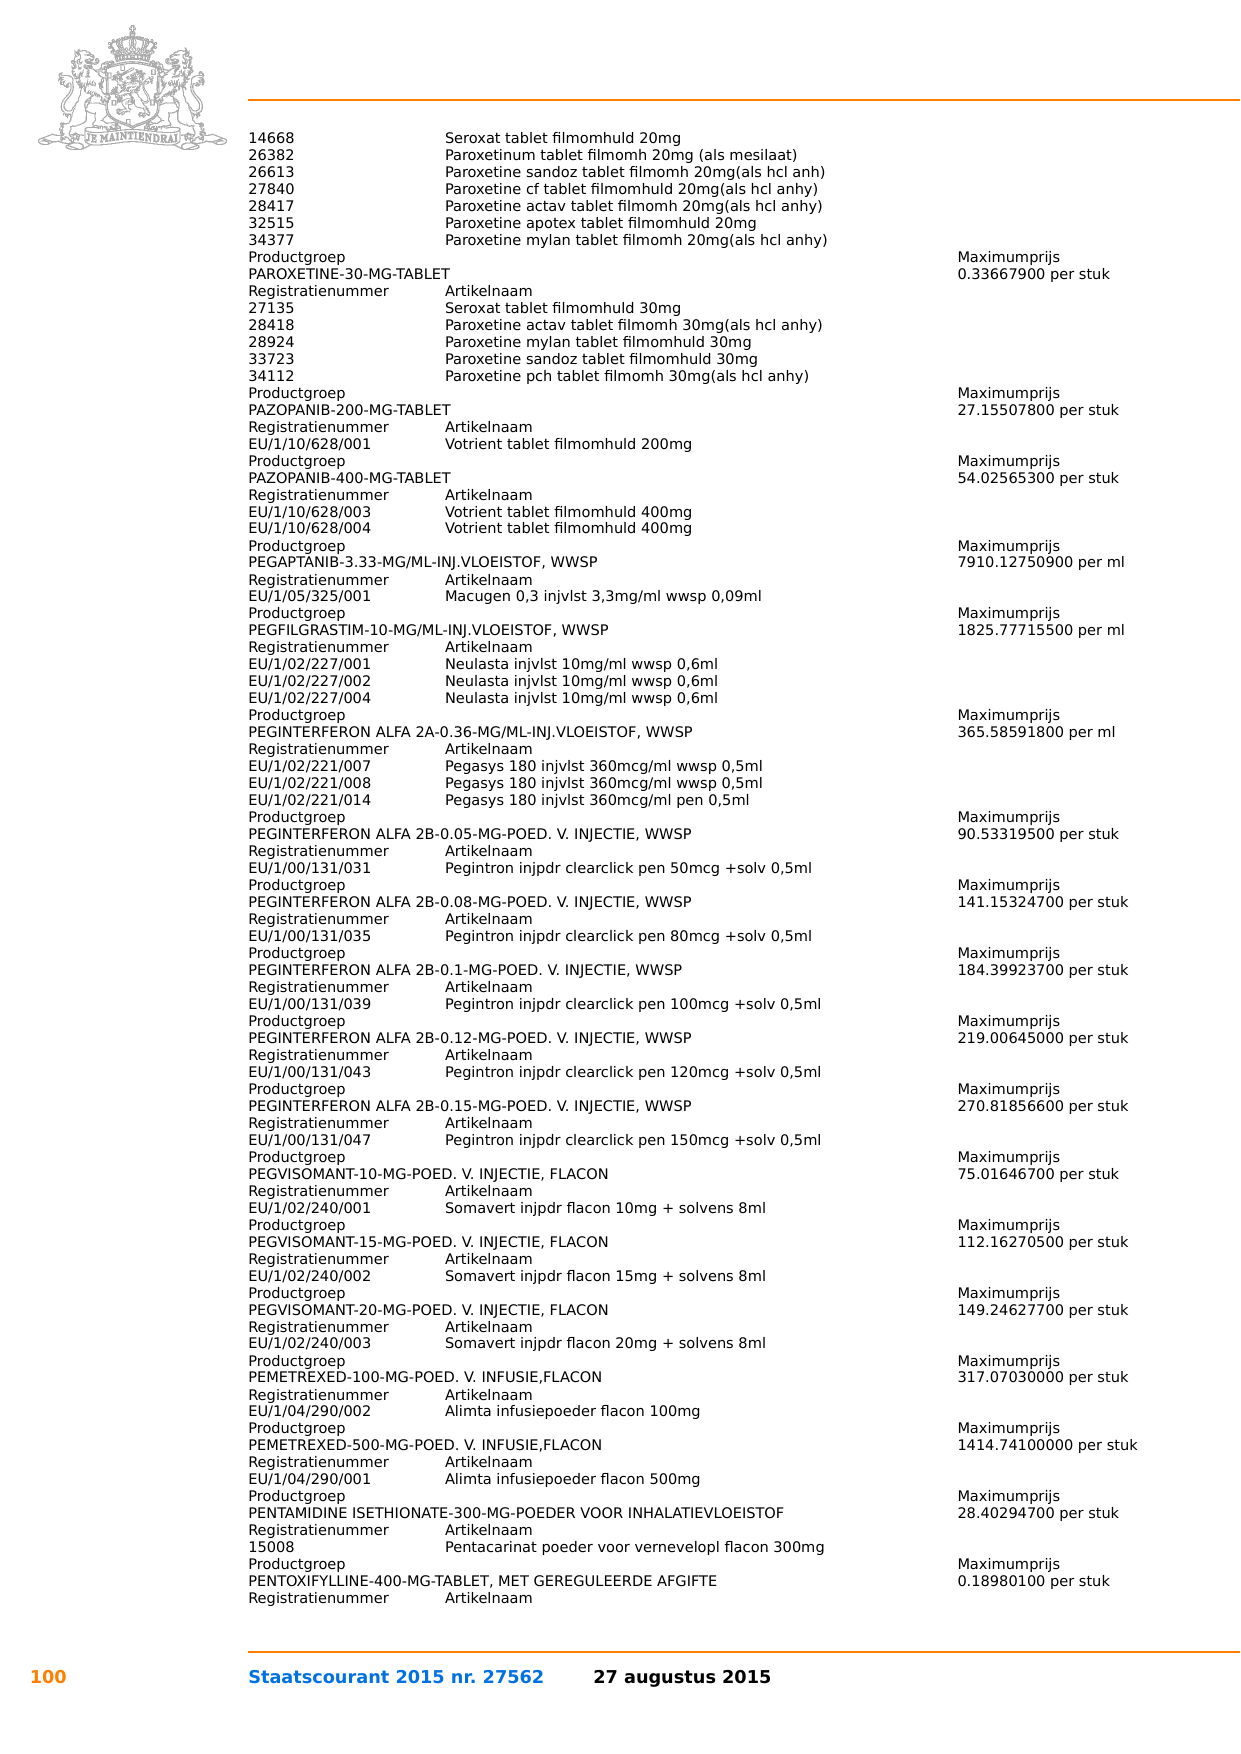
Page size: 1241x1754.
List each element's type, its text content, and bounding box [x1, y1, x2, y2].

table_cell Artikelnaam [439, 1590, 951, 1607]
table_cell [951, 996, 1163, 1013]
table_cell [951, 928, 1163, 945]
table_cell Registratienummer [248, 639, 439, 656]
table_cell Artikelnaam [439, 1251, 951, 1267]
table_cell [439, 1013, 951, 1030]
table_cell Productgroep [248, 809, 439, 826]
table_cell [951, 215, 1163, 232]
table_cell Maximumprijs [951, 945, 1163, 962]
table_cell Maximumprijs [951, 809, 1163, 826]
table_cell Maximumprijs [951, 1013, 1163, 1030]
table_cell Somavert injpdr flacon 15mg + solvens 8ml [439, 1268, 951, 1284]
table_cell 219.00645000 per stuk [951, 1030, 1163, 1047]
table_cell EU/1/00/131/035 [248, 928, 439, 945]
table_cell [439, 1285, 951, 1301]
table_cell [951, 520, 1163, 537]
table_cell [439, 1217, 951, 1233]
table_cell Registratienummer [248, 911, 439, 928]
table_cell 26382 [248, 147, 439, 164]
table_cell Registratienummer [248, 1047, 439, 1064]
table_cell Pegasys 180 injvlst 360mcg/ml pen 0,5ml [439, 792, 951, 809]
table_cell [951, 1251, 1163, 1267]
table_cell Paroxetine mylan tablet filmomh 20mg(als hcl anhy) [439, 232, 951, 249]
table_cell [439, 1420, 951, 1437]
table_cell [951, 1539, 1163, 1556]
table_cell [439, 1488, 951, 1505]
table_cell 0.33667900 per stuk [951, 266, 1163, 283]
table_cell [439, 809, 951, 826]
table_cell Registratienummer [248, 419, 439, 436]
table_cell Registratienummer [248, 1183, 439, 1199]
table_cell PEGVISOMANT-20-MG-POED. V. INJECTIE, FLACON [248, 1301, 951, 1318]
table_cell [439, 453, 951, 469]
table_cell [951, 1115, 1163, 1132]
table_cell [951, 571, 1163, 588]
table_cell EU/1/02/221/008 [248, 775, 439, 792]
table_cell Productgroep [248, 1488, 439, 1505]
table_cell 54.02565300 per stuk [951, 470, 1163, 486]
table_cell Paroxetine apotex tablet filmomhuld 20mg [439, 215, 951, 232]
table_cell Registratienummer [248, 1590, 439, 1607]
table_cell 28924 [248, 334, 439, 351]
table_cell [439, 385, 951, 402]
table_cell 90.53319500 per stuk [951, 826, 1163, 843]
table_cell Artikelnaam [439, 1183, 951, 1199]
table_cell Pegintron injpdr clearclick pen 150mcg +solv 0,5ml [439, 1132, 951, 1149]
table_cell [951, 690, 1163, 707]
table_cell Productgroep [248, 1556, 439, 1573]
table_cell EU/1/00/131/043 [248, 1064, 439, 1081]
table_cell PEMETREXED-500-MG-POED. V. INFUSIE,FLACON [248, 1437, 951, 1454]
table_cell Maximumprijs [951, 385, 1163, 402]
table_cell Maximumprijs [951, 877, 1163, 894]
table_cell [951, 1403, 1163, 1420]
table_cell [951, 1386, 1163, 1403]
table_cell Registratienummer [248, 1454, 439, 1471]
table_cell [951, 1183, 1163, 1199]
table_cell Maximumprijs [951, 453, 1163, 469]
table_cell [951, 486, 1163, 503]
table_cell Productgroep [248, 1217, 439, 1233]
table_cell PEGINTERFERON ALFA 2B-0.05-MG-POED. V. INJECTIE, WWSP [248, 826, 951, 843]
table_cell EU/1/02/227/004 [248, 690, 439, 707]
table_cell Pegintron injpdr clearclick pen 50mcg +solv 0,5ml [439, 860, 951, 877]
table_cell PAROXETINE-30-MG-TABLET [248, 266, 951, 283]
table_cell PEGINTERFERON ALFA 2B-0.08-MG-POED. V. INJECTIE, WWSP [248, 894, 951, 911]
table_cell PAZOPANIB-400-MG-TABLET [248, 470, 951, 486]
table_cell 270.81856600 per stuk [951, 1098, 1163, 1115]
table_cell [951, 368, 1163, 384]
table_cell Maximumprijs [951, 605, 1163, 622]
table_cell [951, 911, 1163, 928]
table_cell 32515 [248, 215, 439, 232]
table_cell Paroxetine actav tablet filmomh 20mg(als hcl anhy) [439, 198, 951, 215]
table_cell PEGINTERFERON ALFA 2B-0.15-MG-POED. V. INJECTIE, WWSP [248, 1098, 951, 1115]
table_cell [951, 1522, 1163, 1539]
table_cell Artikelnaam [439, 639, 951, 656]
table_cell 149.24627700 per stuk [951, 1301, 1163, 1318]
table_cell 28417 [248, 198, 439, 215]
table_cell Votrient tablet filmomhuld 400mg [439, 520, 951, 537]
table_cell Productgroep [248, 453, 439, 469]
table_cell [951, 656, 1163, 673]
table_cell Registratienummer [248, 1319, 439, 1335]
table_cell EU/1/02/221/007 [248, 758, 439, 775]
table_cell 75.01646700 per stuk [951, 1166, 1163, 1183]
table_cell EU/1/00/131/039 [248, 996, 439, 1013]
table_cell Productgroep [248, 1285, 439, 1301]
table_cell [951, 741, 1163, 758]
table_cell Registratienummer [248, 741, 439, 758]
table_cell Registratienummer [248, 486, 439, 503]
table_cell Registratienummer [248, 283, 439, 300]
table_cell 14668 [248, 130, 439, 147]
table_cell Registratienummer [248, 979, 439, 996]
table_cell 7910.12750900 per ml [951, 554, 1163, 571]
table_cell Artikelnaam [439, 1115, 951, 1132]
table_cell Votrient tablet filmomhuld 200mg [439, 436, 951, 452]
table_cell Artikelnaam [439, 1522, 951, 1539]
table_cell Productgroep [248, 1353, 439, 1369]
table_cell PEGVISOMANT-15-MG-POED. V. INJECTIE, FLACON [248, 1234, 951, 1251]
table_cell PEGVISOMANT-10-MG-POED. V. INJECTIE, FLACON [248, 1166, 951, 1183]
picture [38, 25, 227, 150]
table_cell [951, 1590, 1163, 1607]
table_cell PEGAPTANIB-3.33-MG/ML-INJ.VLOEISTOF, WWSP [248, 554, 951, 571]
table_cell [951, 979, 1163, 996]
table_cell [951, 1064, 1163, 1081]
table_cell Artikelnaam [439, 419, 951, 436]
table_cell [951, 1471, 1163, 1488]
table_cell Paroxetine cf tablet filmomhuld 20mg(als hcl anhy) [439, 181, 951, 198]
table_cell EU/1/02/240/003 [248, 1335, 439, 1352]
table_cell Neulasta injvlst 10mg/ml wwsp 0,6ml [439, 656, 951, 673]
table_cell Productgroep [248, 1013, 439, 1030]
table_cell 141.15324700 per stuk [951, 894, 1163, 911]
table_cell Registratienummer [248, 1115, 439, 1132]
table_cell Artikelnaam [439, 979, 951, 996]
table_cell Paroxetine sandoz tablet filmomh 20mg(als hcl anh) [439, 164, 951, 181]
table_cell Maximumprijs [951, 249, 1163, 266]
table_cell 27135 [248, 300, 439, 317]
table_cell [951, 283, 1163, 300]
table_cell [951, 1047, 1163, 1064]
table_cell Artikelnaam [439, 1386, 951, 1403]
table_cell 28.40294700 per stuk [951, 1505, 1163, 1522]
table_cell PEMETREXED-100-MG-POED. V. INFUSIE,FLACON [248, 1369, 951, 1386]
table_cell Maximumprijs [951, 1420, 1163, 1437]
table_cell [951, 419, 1163, 436]
table_cell [951, 639, 1163, 656]
table_cell Maximumprijs [951, 1353, 1163, 1369]
table_cell [951, 198, 1163, 215]
table_cell Registratienummer [248, 1251, 439, 1267]
table_cell Maximumprijs [951, 1556, 1163, 1573]
table_cell Pegintron injpdr clearclick pen 100mcg +solv 0,5ml [439, 996, 951, 1013]
table_cell 317.07030000 per stuk [951, 1369, 1163, 1386]
table_cell Somavert injpdr flacon 10mg + solvens 8ml [439, 1200, 951, 1217]
table_cell Artikelnaam [439, 741, 951, 758]
table_cell Artikelnaam [439, 843, 951, 860]
table_cell [951, 334, 1163, 351]
table_cell EU/1/02/240/002 [248, 1268, 439, 1284]
table_cell [951, 1132, 1163, 1149]
table_cell EU/1/04/290/001 [248, 1471, 439, 1488]
table_cell Votrient tablet filmomhuld 400mg [439, 504, 951, 520]
table_cell [951, 130, 1163, 147]
table_cell Paroxetine pch tablet filmomh 30mg(als hcl anhy) [439, 368, 951, 384]
table_cell PENTAMIDINE ISETHIONATE-300-MG-POEDER VOOR INHALATIEVLOEISTOF [248, 1505, 951, 1522]
table_cell PEGINTERFERON ALFA 2A-0.36-MG/ML-INJ.VLOEISTOF, WWSP [248, 724, 951, 741]
table_cell [951, 351, 1163, 368]
table_cell 33723 [248, 351, 439, 368]
table_cell 26613 [248, 164, 439, 181]
table_cell PEGINTERFERON ALFA 2B-0.12-MG-POED. V. INJECTIE, WWSP [248, 1030, 951, 1047]
table_cell EU/1/02/227/002 [248, 673, 439, 690]
table_cell Artikelnaam [439, 911, 951, 928]
table_cell [439, 707, 951, 724]
table_cell Productgroep [248, 1081, 439, 1098]
table_cell Productgroep [248, 605, 439, 622]
table_cell Maximumprijs [951, 1149, 1163, 1166]
table_cell Productgroep [248, 385, 439, 402]
table_cell 28418 [248, 317, 439, 334]
table_cell Artikelnaam [439, 571, 951, 588]
table_cell Paroxetinum tablet filmomh 20mg (als mesilaat) [439, 147, 951, 164]
table_cell Paroxetine mylan tablet filmomhuld 30mg [439, 334, 951, 351]
table_cell [439, 1149, 951, 1166]
table_cell Neulasta injvlst 10mg/ml wwsp 0,6ml [439, 690, 951, 707]
table_cell Productgroep [248, 945, 439, 962]
table_cell Alimta infusiepoeder flacon 100mg [439, 1403, 951, 1420]
table_cell [439, 605, 951, 622]
table_cell [439, 1081, 951, 1098]
table_cell Maximumprijs [951, 1217, 1163, 1233]
table_cell [951, 232, 1163, 249]
table_cell [951, 1335, 1163, 1352]
table_cell [439, 877, 951, 894]
table_cell [951, 1200, 1163, 1217]
table_cell Productgroep [248, 707, 439, 724]
table_cell EU/1/04/290/002 [248, 1403, 439, 1420]
table_cell 34112 [248, 368, 439, 384]
table_cell Maximumprijs [951, 1488, 1163, 1505]
table_cell Registratienummer [248, 1522, 439, 1539]
table_cell Artikelnaam [439, 486, 951, 503]
table_cell Paroxetine sandoz tablet filmomhuld 30mg [439, 351, 951, 368]
table_cell Maximumprijs [951, 707, 1163, 724]
table_cell [951, 1319, 1163, 1335]
table_cell Registratienummer [248, 1386, 439, 1403]
table_cell Productgroep [248, 249, 439, 266]
table_cell [951, 300, 1163, 317]
table_cell Macugen 0,3 injvlst 3,3mg/ml wwsp 0,09ml [439, 588, 951, 605]
table_cell EU/1/00/131/047 [248, 1132, 439, 1149]
table_cell [951, 147, 1163, 164]
table_cell PENTOXIFYLLINE-400-MG-TABLET, MET GEREGULEERDE AFGIFTE [248, 1573, 951, 1590]
table_cell EU/1/02/221/014 [248, 792, 439, 809]
table_cell Pegasys 180 injvlst 360mcg/ml wwsp 0,5ml [439, 775, 951, 792]
table_cell [439, 1353, 951, 1369]
table_cell Artikelnaam [439, 283, 951, 300]
table_cell EU/1/05/325/001 [248, 588, 439, 605]
table_cell 1825.77715500 per ml [951, 622, 1163, 639]
table_cell 365.58591800 per ml [951, 724, 1163, 741]
table_cell [951, 843, 1163, 860]
table_cell Productgroep [248, 877, 439, 894]
table_cell Registratienummer [248, 843, 439, 860]
table_cell EU/1/10/628/001 [248, 436, 439, 452]
table_cell EU/1/02/240/001 [248, 1200, 439, 1217]
table_cell Maximumprijs [951, 1285, 1163, 1301]
table_cell 1414.74100000 per stuk [951, 1437, 1163, 1454]
table_cell [951, 775, 1163, 792]
table_cell Artikelnaam [439, 1454, 951, 1471]
table_cell Pegintron injpdr clearclick pen 120mcg +solv 0,5ml [439, 1064, 951, 1081]
table_cell 34377 [248, 232, 439, 249]
table_cell [951, 317, 1163, 334]
table_cell Alimta infusiepoeder flacon 500mg [439, 1471, 951, 1488]
table_cell [439, 945, 951, 962]
table_cell 15008 [248, 1539, 439, 1556]
table_cell Seroxat tablet filmomhuld 30mg [439, 300, 951, 317]
table_cell EU/1/10/628/003 [248, 504, 439, 520]
table_cell Neulasta injvlst 10mg/ml wwsp 0,6ml [439, 673, 951, 690]
table_cell [951, 588, 1163, 605]
table_cell 27.15507800 per stuk [951, 402, 1163, 418]
table_cell Pegintron injpdr clearclick pen 80mcg +solv 0,5ml [439, 928, 951, 945]
table_cell Maximumprijs [951, 1081, 1163, 1098]
table_cell EU/1/10/628/004 [248, 520, 439, 537]
table_cell [439, 249, 951, 266]
table_cell [951, 1268, 1163, 1284]
table_cell Productgroep [248, 1420, 439, 1437]
table_cell [951, 181, 1163, 198]
table_cell Pegasys 180 injvlst 360mcg/ml wwsp 0,5ml [439, 758, 951, 775]
table_cell 0.18980100 per stuk [951, 1573, 1163, 1590]
table_cell Artikelnaam [439, 1319, 951, 1335]
table_cell Productgroep [248, 1149, 439, 1166]
table_cell [439, 1556, 951, 1573]
table_cell 184.39923700 per stuk [951, 962, 1163, 979]
table_cell 112.16270500 per stuk [951, 1234, 1163, 1251]
table_cell PEGINTERFERON ALFA 2B-0.1-MG-POED. V. INJECTIE, WWSP [248, 962, 951, 979]
table_cell EU/1/02/227/001 [248, 656, 439, 673]
table_cell Seroxat tablet filmomhuld 20mg [439, 130, 951, 147]
table_cell [951, 436, 1163, 452]
table_cell 27840 [248, 181, 439, 198]
table_cell Productgroep [248, 538, 439, 554]
table_cell [951, 758, 1163, 775]
table_cell Registratienummer [248, 571, 439, 588]
table_cell Artikelnaam [439, 1047, 951, 1064]
table_cell [951, 164, 1163, 181]
table_cell [951, 1454, 1163, 1471]
table_cell [439, 538, 951, 554]
table_cell Pentacarinat poeder voor vernevelopl flacon 300mg [439, 1539, 951, 1556]
table_cell PAZOPANIB-200-MG-TABLET [248, 402, 951, 418]
table_cell [951, 860, 1163, 877]
table_cell EU/1/00/131/031 [248, 860, 439, 877]
table_cell [951, 504, 1163, 520]
table_cell Somavert injpdr flacon 20mg + solvens 8ml [439, 1335, 951, 1352]
table_cell [951, 673, 1163, 690]
table_cell Maximumprijs [951, 538, 1163, 554]
table_cell Paroxetine actav tablet filmomh 30mg(als hcl anhy) [439, 317, 951, 334]
table_cell [951, 792, 1163, 809]
table_cell PEGFILGRASTIM-10-MG/ML-INJ.VLOEISTOF, WWSP [248, 622, 951, 639]
